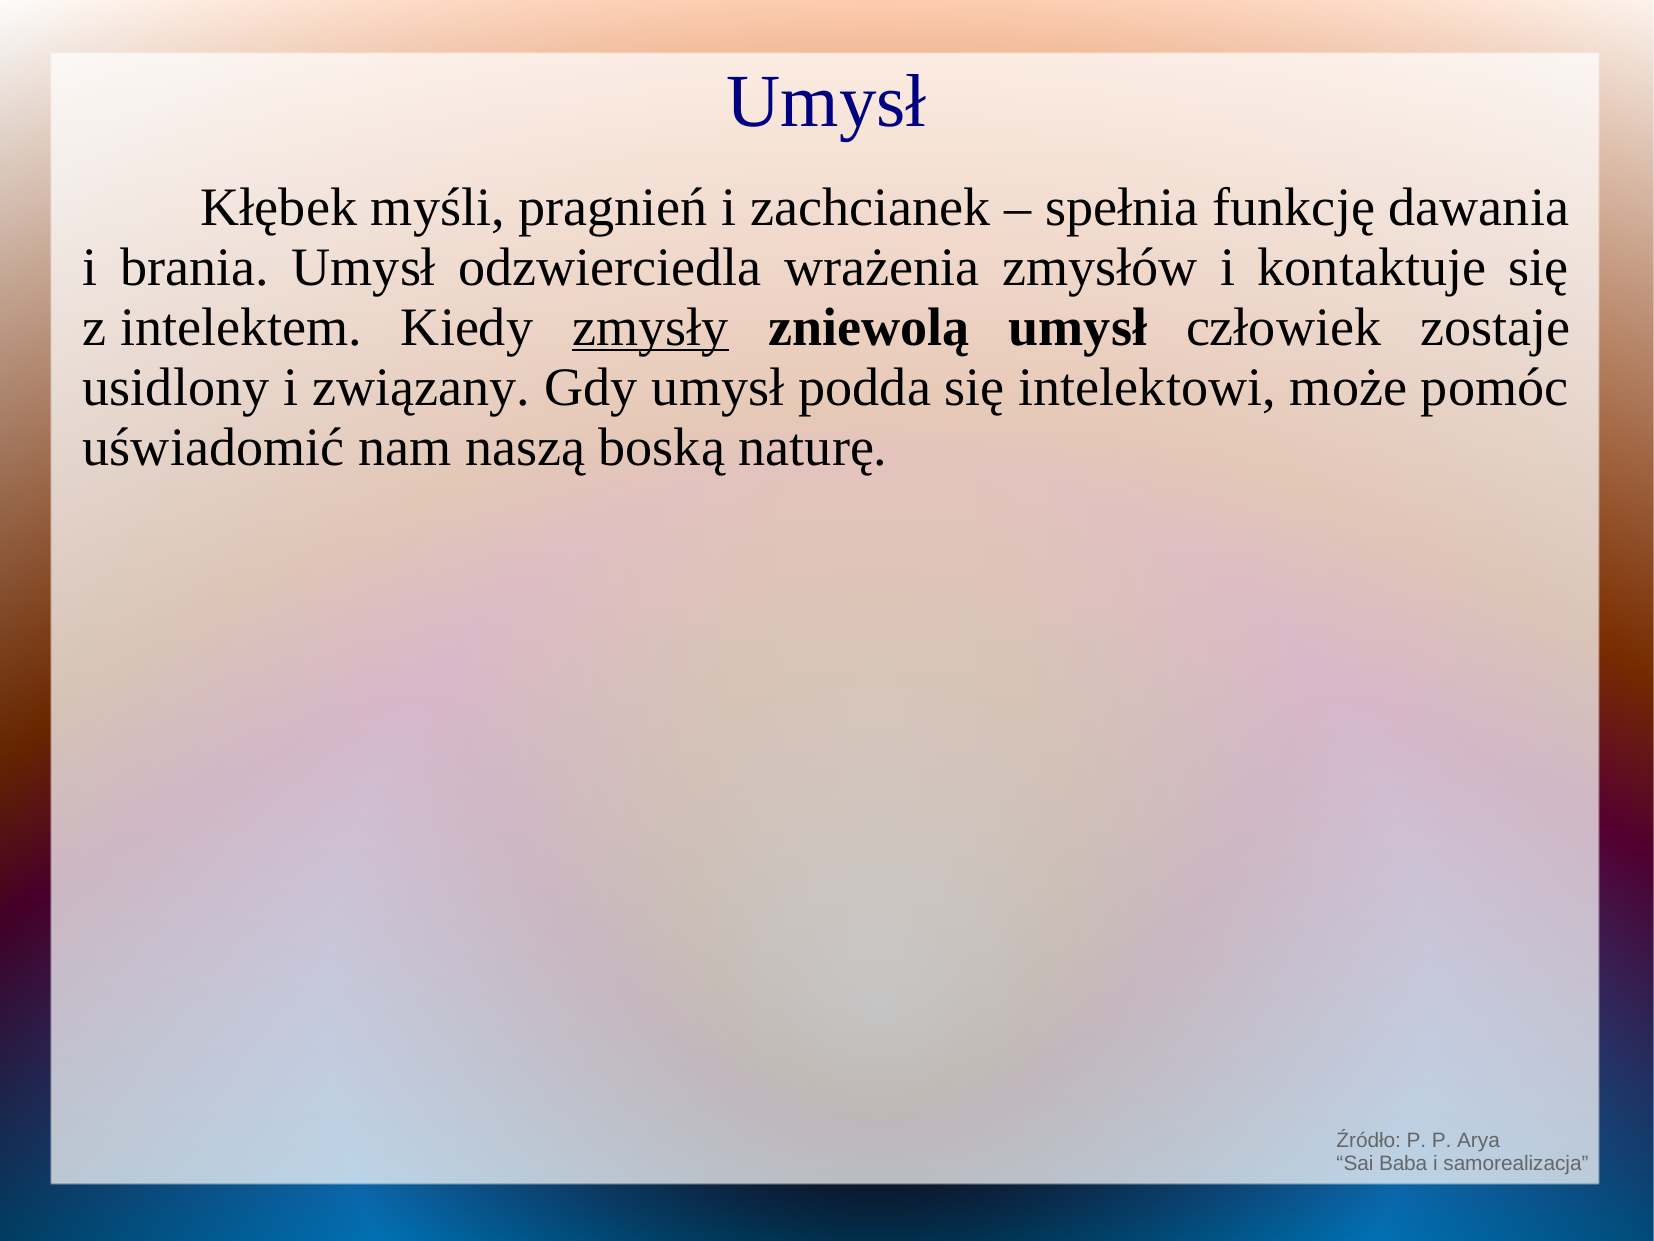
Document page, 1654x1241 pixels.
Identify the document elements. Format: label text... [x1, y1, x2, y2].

picture [0, 0, 1654, 1241]
title Umysł [82, 55, 1571, 148]
text_box Źródło: P. P. Arya “Sai Baba i samorealizacja” [1330, 1122, 1595, 1182]
list Kłębek myśli, pragnień i zachcianek – spełnia funkcję dawania i brania. Umysł odzwierciedla wrażenia zmysłów i kontaktuje się z intelektem. Kiedy zmysły zniewolą umysł człowiek zostaje usidlony i związany. Gdy umysł podda się intelektowi, może pomóc uświadomić nam naszą boską naturę. [82, 177, 1571, 1182]
